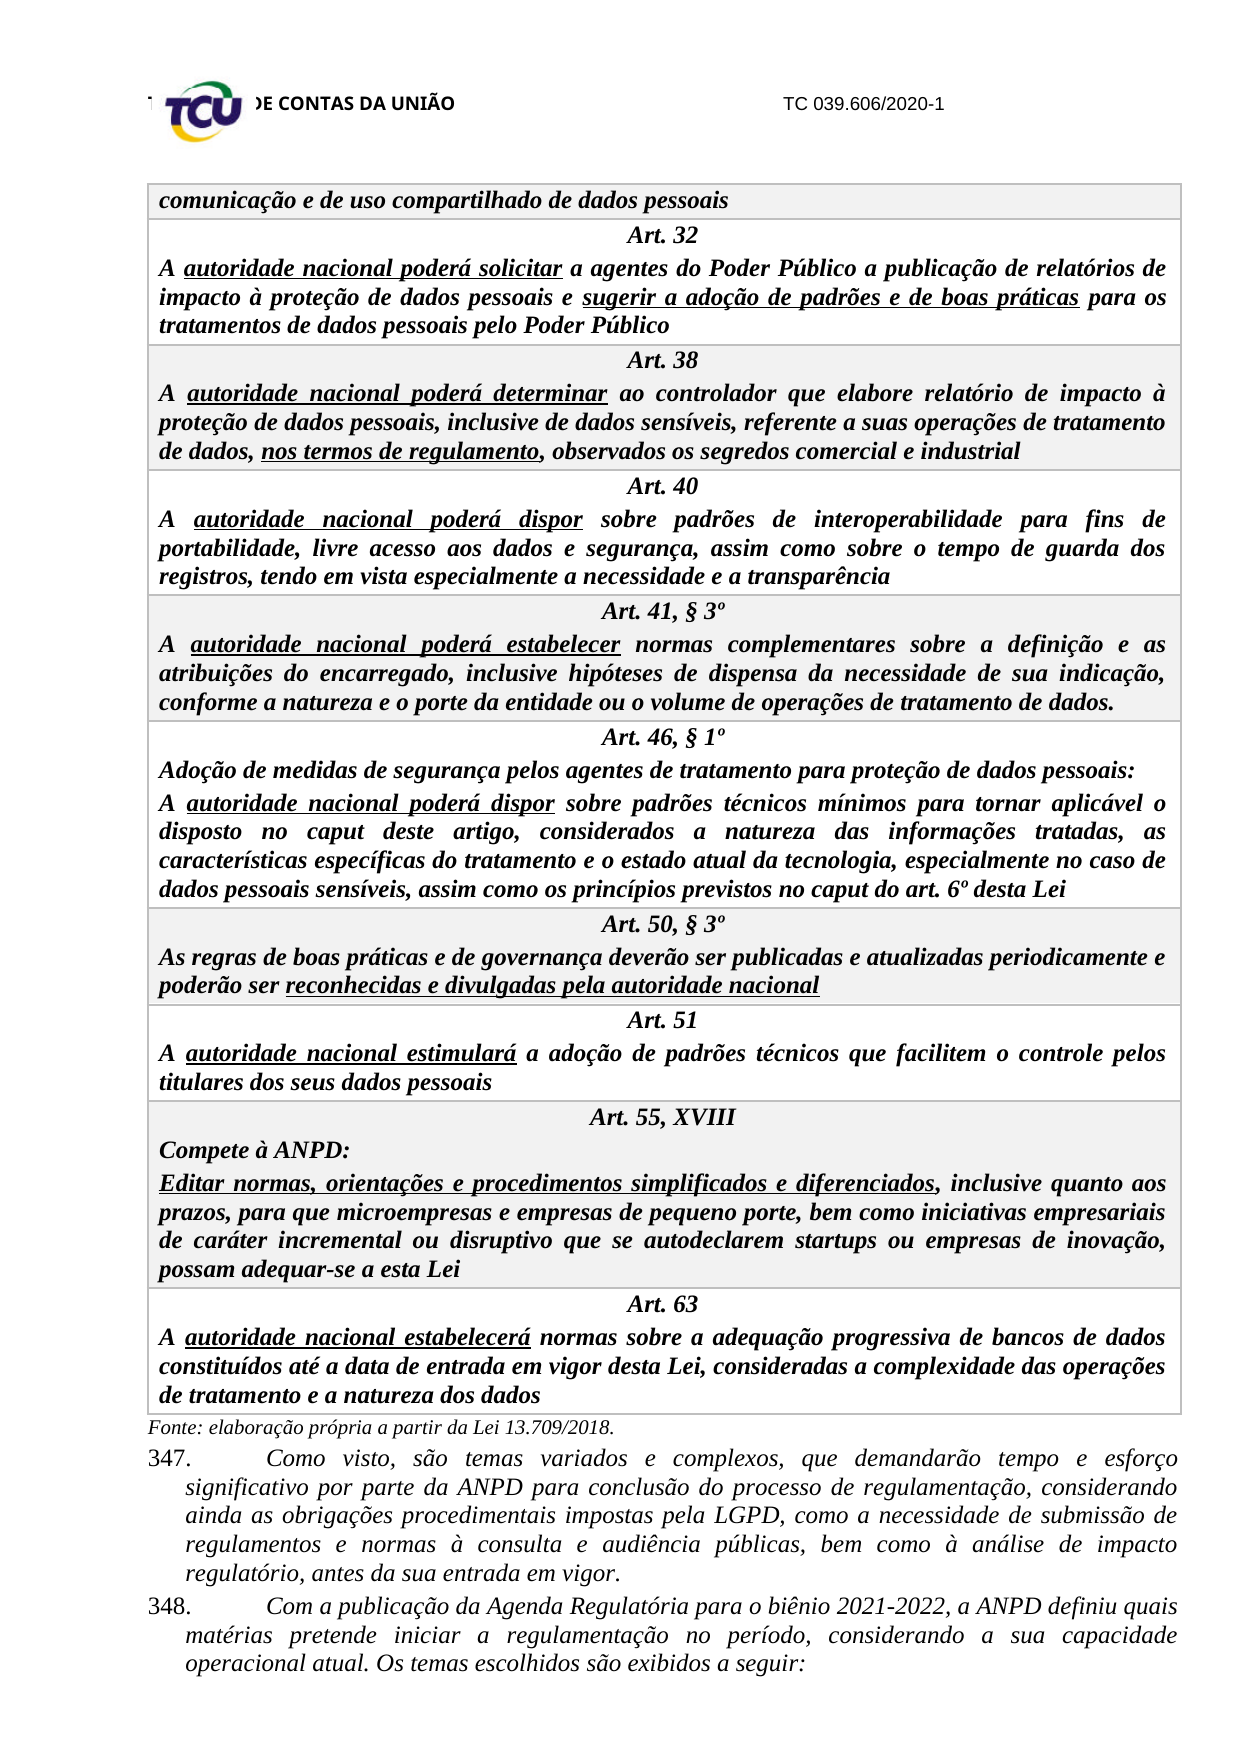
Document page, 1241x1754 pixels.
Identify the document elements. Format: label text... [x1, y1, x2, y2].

table_cell Art. 38 A autoridade nacional poderá determinar ao controlador que elabore relatório de impacto à proteção de dados pessoais, inclusive de dados sensíveis, referente a suas operações de tratamento de dados, nos termos de regulamento, observados os segredos comercial e industrial [149, 346, 1180, 469]
table_cell Art. 50, § 3º As regras de boas práticas e de governança deverão ser publicadas e atualizadas periodicamente e poderão ser reconhecidas e divulgadas pela autoridade nacional [149, 909, 1180, 1003]
list Como visto, são temas variados e complexos, que demandarão tempo e esforço significativo por parte da ANPD para conclusão do processo de regulamentação, considerando ainda as obrigações procedimentais impostas pela LGPD, como a necessidade de submissão de regulamentos e normas à consulta e audiência públicas, bem como à análise de impacto regulatório, antes da sua entrada em vigor. [148, 1443, 1181, 1587]
table_cell Art. 32 A autoridade nacional poderá solicitar a agentes do Poder Público a publicação de relatórios de impacto à proteção de dados pessoais e sugerir a adoção de padrões e de boas práticas para os tratamentos de dados pessoais pelo Poder Público [149, 220, 1180, 343]
table_cell Art. 40 A autoridade nacional poderá dispor sobre padrões de interoperabilidade para fins de portabilidade, livre acesso aos dados e segurança, assim como sobre o tempo de guarda dos registros, tendo em vista especialmente a necessidade e a transparência [149, 471, 1180, 594]
table_cell Art. 41, § 3º A autoridade nacional poderá estabelecer normas complementares sobre a definição e as atribuições do encarregado, inclusive hipóteses de dispensa da necessidade de sua indicação, conforme a natureza e o porte da entidade ou o volume de operações de tratamento de dados. [149, 596, 1180, 720]
table_cell Art. 46, § 1º Adoção de medidas de segurança pelos agentes de tratamento para proteção de dados pessoais: A autoridade nacional poderá dispor sobre padrões técnicos mínimos para tornar aplicável o disposto no caput deste artigo, considerados a natureza das informações tratadas, as características específicas do tratamento e o estado atual da tecnologia, especialmente no caso de dados pessoais sensíveis, assim como os princípios previstos no caput do art. 6º desta Lei [149, 722, 1180, 907]
list Com a publicação da Agenda Regulatória para o biênio 2021-2022, a ANPD definiu quais matérias pretende iniciar a regulamentação no período, considerando a sua capacidade operacional atual. Os temas escolhidos são exibidos a seguir: [148, 1591, 1181, 1677]
table_cell Art. 63 A autoridade nacional estabelecerá normas sobre a adequação progressiva de bancos de dados constituídos até a data de entrada em vigor desta Lei, consideradas a complexidade das operações de tratamento e a natureza dos dados [149, 1289, 1180, 1413]
text Fonte: elaboração própria a partir da Lei 13.709/2018. [148, 1415, 1181, 1439]
table_cell Art. 55, XVIII Compete à ANPD: Editar normas, orientações e procedimentos simplificados e diferenciados, inclusive quanto aos prazos, para que microempresas e empresas de pequeno porte, bem como iniciativas empresariais de caráter incremental ou disruptivo que se autodeclarem startups ou empresas de inovação, possam adequar-se a esta Lei [149, 1102, 1180, 1287]
table_cell Art. 51 A autoridade nacional estimulará a adoção de padrões técnicos que facilitem o controle pelos titulares dos seus dados pessoais [149, 1006, 1180, 1100]
table_cell comunicação e de uso compartilhado de dados pessoais [149, 185, 1180, 218]
